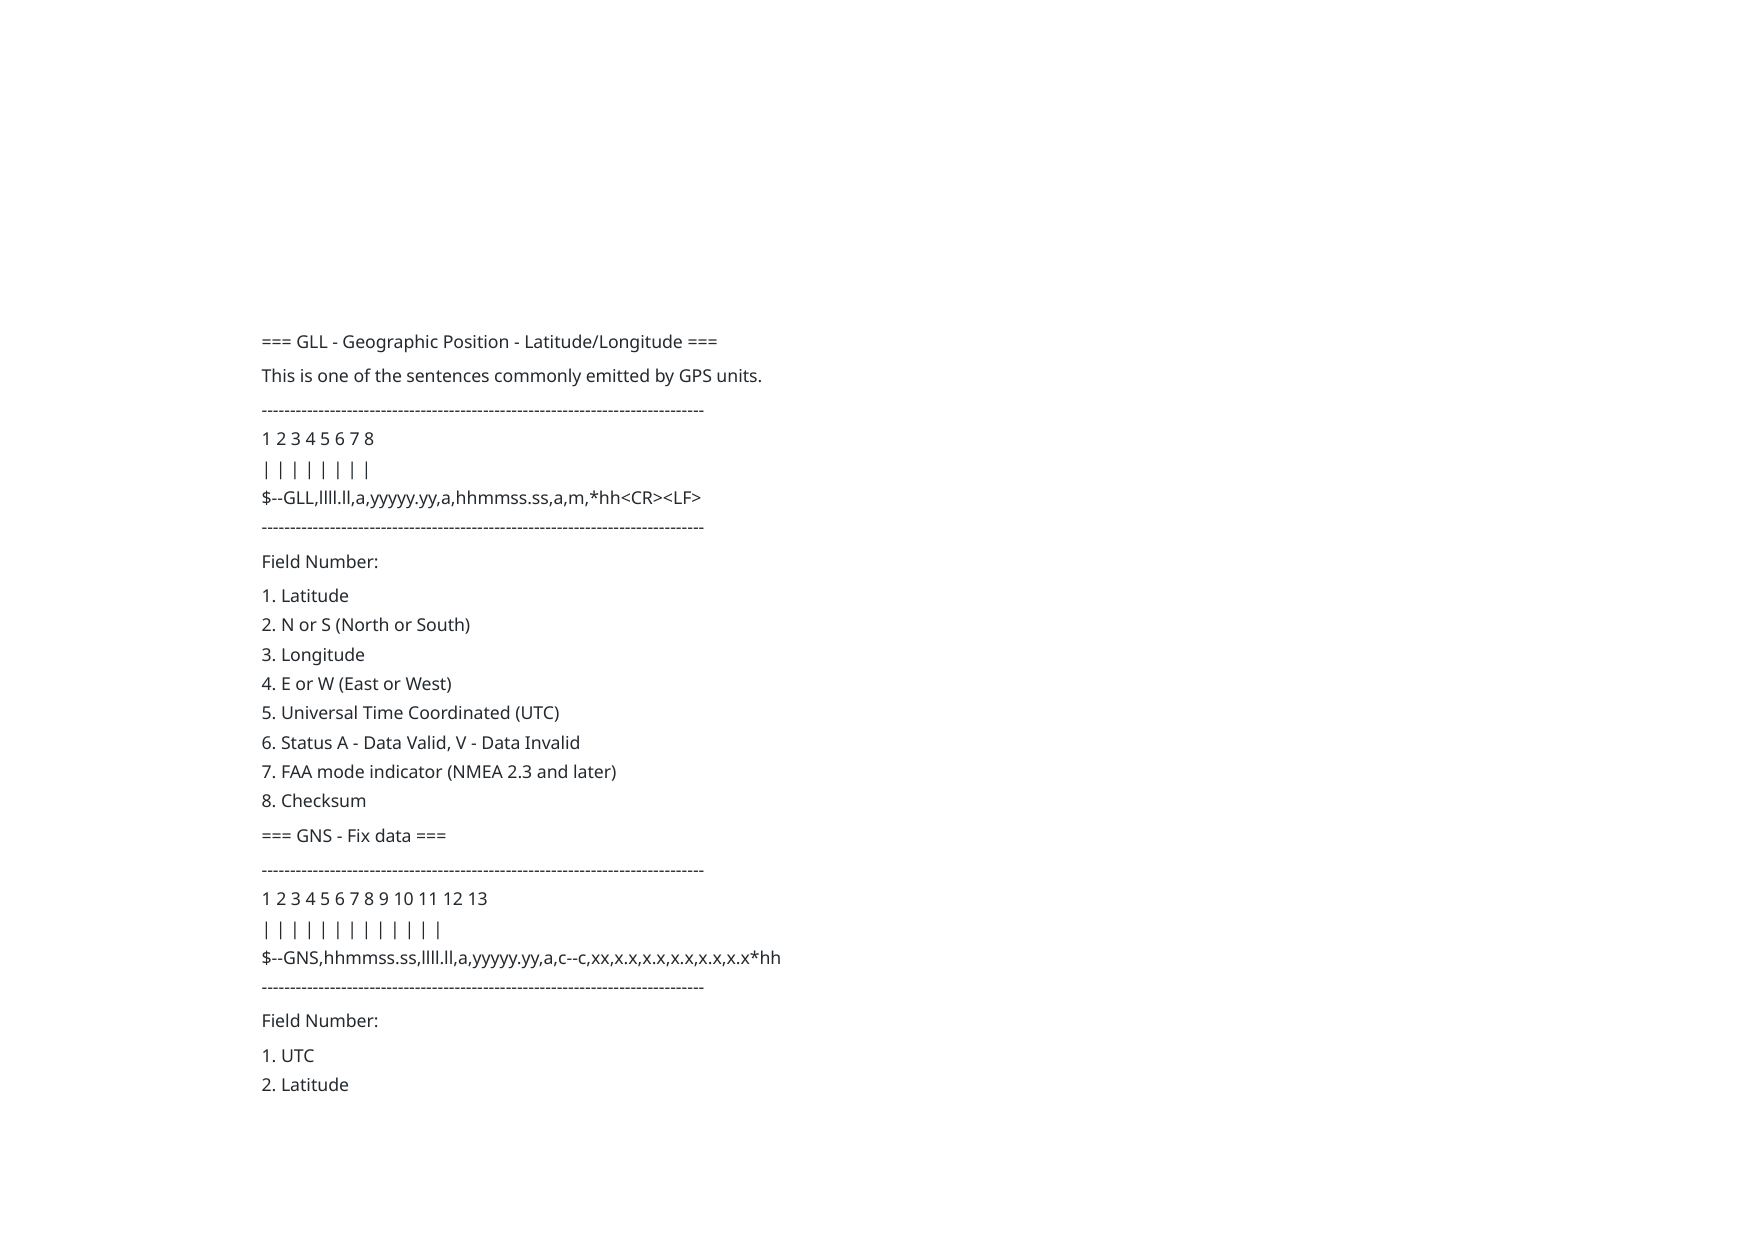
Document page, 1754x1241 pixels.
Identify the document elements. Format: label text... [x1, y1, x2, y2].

table_cell ------------------------------------------------------------------------------ [261, 969, 1636, 999]
table_cell [261, 813, 1636, 818]
table_cell [118, 818, 261, 847]
table_cell 1 2 3 4 5 6 7 8 9 10 11 12 13 [261, 881, 1636, 911]
table_cell Field Number: [261, 544, 1636, 573]
table_cell [118, 754, 261, 783]
table_cell [118, 666, 261, 695]
table_cell [118, 1038, 261, 1067]
table_cell This is one of the sentences commonly emitted by GPS units. [261, 358, 1636, 387]
table_cell [118, 637, 261, 666]
table_cell [118, 725, 261, 754]
table_cell [118, 940, 261, 969]
table_cell [118, 480, 261, 509]
table_cell [261, 999, 1636, 1003]
table_cell [261, 573, 1636, 578]
table_cell [118, 847, 261, 852]
table_cell [118, 451, 261, 480]
table_cell ------------------------------------------------------------------------------ [261, 510, 1636, 539]
table_cell [261, 1033, 1636, 1038]
table_cell [118, 392, 261, 421]
table_cell [118, 881, 261, 911]
table_cell | | | | | | | | [261, 451, 1636, 480]
table_cell [261, 539, 1636, 544]
table_cell 1. Latitude [261, 578, 1636, 607]
table_cell [118, 852, 261, 881]
table_cell | | | | | | | | | | | | | [261, 911, 1636, 940]
table_cell [118, 353, 261, 358]
table_cell [118, 118, 261, 353]
table_cell [261, 847, 1636, 852]
table_cell [118, 578, 261, 607]
table_cell $--GLL,llll.ll,a,yyyyy.yy,a,hhmmss.ss,a,m,*hh<CR><LF> [261, 480, 1636, 509]
table_cell [118, 695, 261, 725]
table_cell ------------------------------------------------------------------------------ [261, 852, 1636, 881]
table_cell [118, 1067, 261, 1096]
table_cell [118, 813, 261, 818]
table_cell $--GNS,hhmmss.ss,llll.ll,a,yyyyy.yy,a,c--c,xx,x.x,x.x,x.x,x.x,x.x*hh [261, 940, 1636, 969]
table_cell [118, 358, 261, 387]
table_cell 4. E or W (East or West) [261, 666, 1636, 695]
table_cell === GLL - Geographic Position - Latitude/Longitude === [261, 118, 1636, 353]
table_cell 1 2 3 4 5 6 7 8 [261, 421, 1636, 451]
table_cell 8. Checksum [261, 784, 1636, 813]
table_cell 7. FAA mode indicator (NMEA 2.3 and later) [261, 754, 1636, 783]
table_cell Field Number: [261, 1004, 1636, 1033]
table_cell [261, 387, 1636, 392]
table_cell [118, 911, 261, 940]
table_cell [118, 573, 261, 578]
table_cell [118, 1033, 261, 1038]
table_cell [118, 387, 261, 392]
table_cell [118, 510, 261, 539]
table_cell [118, 544, 261, 573]
table_cell 6. Status A - Data Valid, V - Data Invalid [261, 725, 1636, 754]
table_cell [118, 539, 261, 544]
table_cell 2. Latitude [261, 1067, 1636, 1096]
table_cell 2. N or S (North or South) [261, 607, 1636, 637]
table_cell [118, 421, 261, 451]
table_cell [118, 784, 261, 813]
table_cell [261, 353, 1636, 358]
table_cell 3. Longitude [261, 637, 1636, 666]
table_cell ------------------------------------------------------------------------------ [261, 392, 1636, 421]
table_cell [118, 999, 261, 1003]
table_cell [118, 1004, 261, 1033]
table_cell 5. Universal Time Coordinated (UTC) [261, 695, 1636, 725]
table_cell [118, 969, 261, 999]
table_cell 1. UTC [261, 1038, 1636, 1067]
table_cell === GNS - Fix data === [261, 818, 1636, 847]
table_cell [118, 607, 261, 637]
